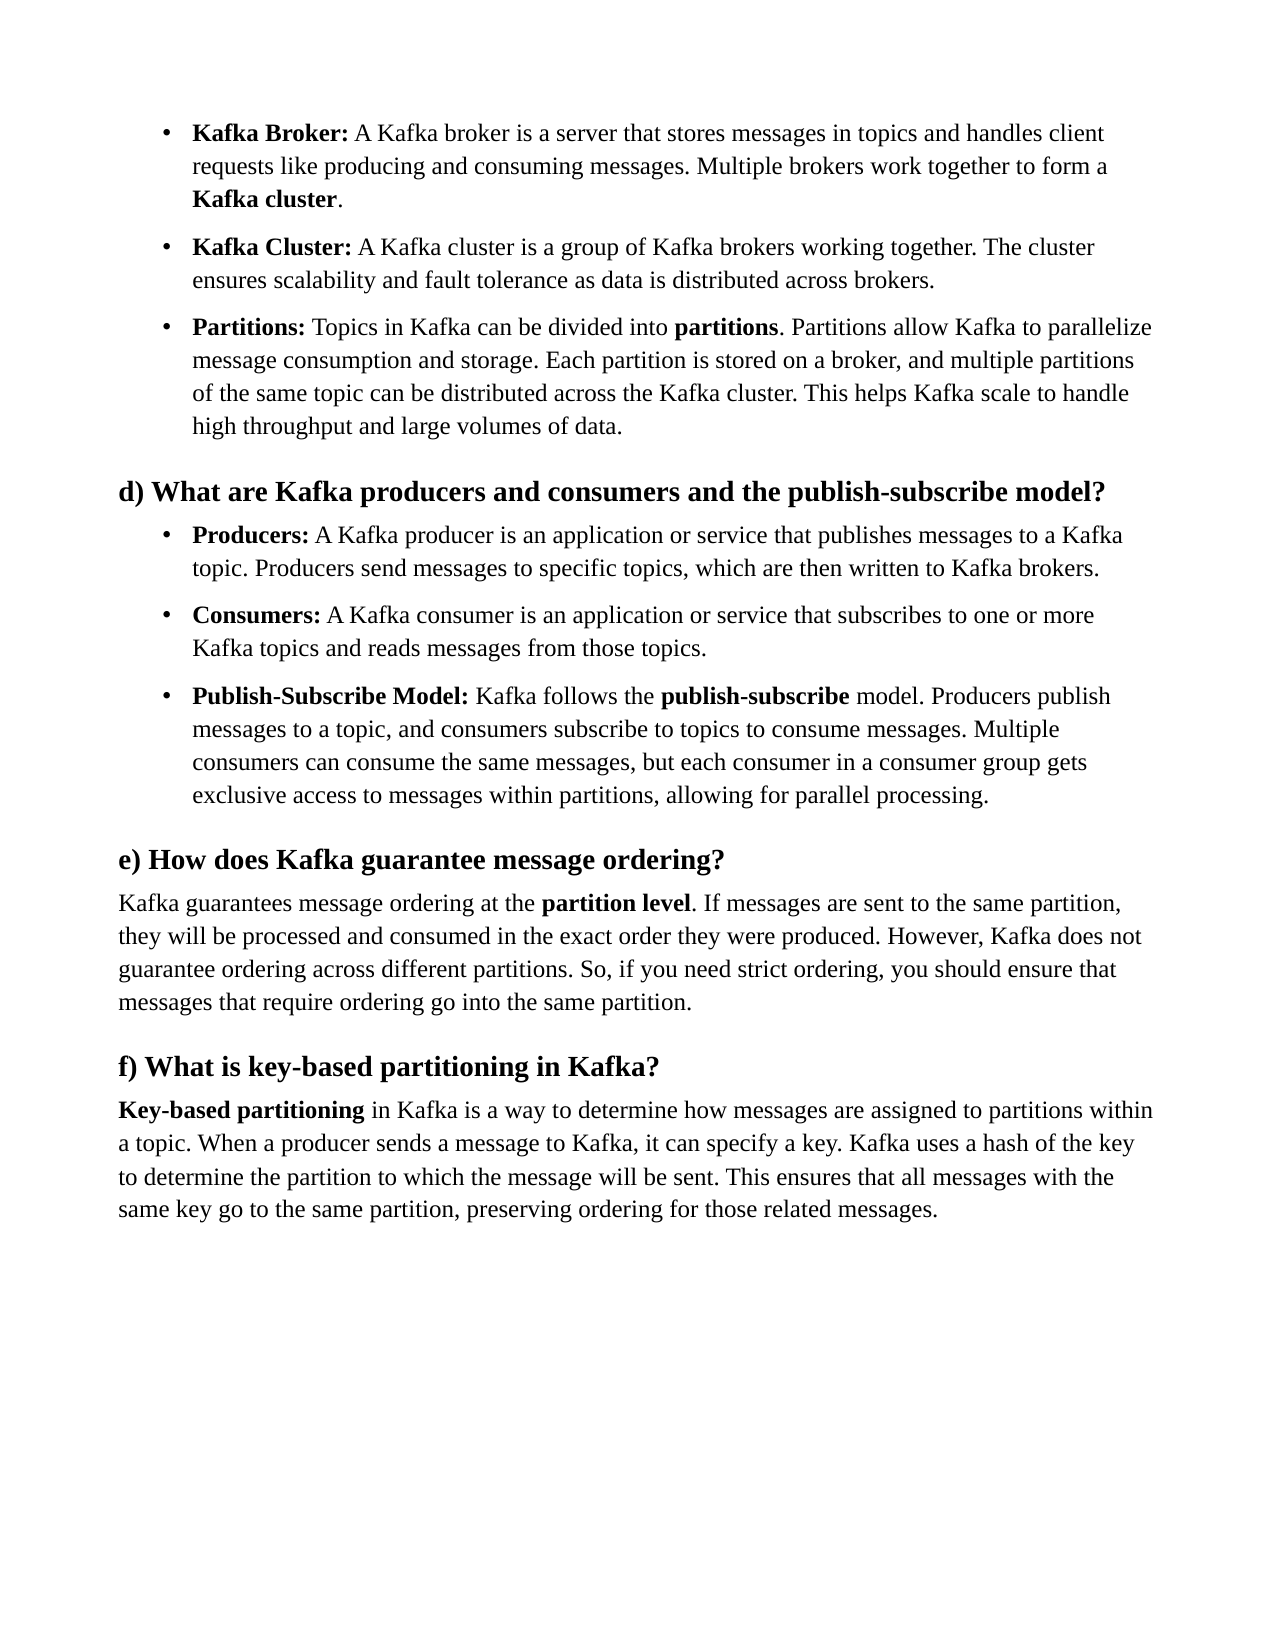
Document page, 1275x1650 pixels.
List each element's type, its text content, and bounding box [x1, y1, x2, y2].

text Kafka guarantees message ordering at the partition level. If messages are sent to the same partition, they will be processed and consumed in the exact order they were produced. However, Kafka does not guarantee ordering across different partitions. So, if you need strict ordering, you should ensure that messages that require ordering go into the same partition. [118, 888, 1157, 1016]
list Producers: A Kafka producer is an application or service that publishes messages to a Kafka topic. Producers send messages to specific topics, which are then written to Kafka brokers. [162, 520, 1157, 581]
list Consumers: A Kafka consumer is an application or service that subscribes to one or more Kafka topics and reads messages from those topics. [162, 600, 1157, 662]
subtitle f) What is key-based partitioning in Kafka? [118, 1049, 1157, 1083]
subtitle d) What are Kafka producers and consumers and the publish-subscribe model? [118, 474, 1157, 507]
text Key-based partitioning in Kafka is a way to determine how messages are assigned to partitions within a topic. When a producer sends a message to Kafka, it can specify a key. Kafka uses a hash of the key to determine the partition to which the message will be sent. This ensures that all messages with the same key go to the same partition, preserving ordering for those related messages. [118, 1096, 1157, 1223]
list Kafka Cluster: A Kafka cluster is a group of Kafka brokers working together. The cluster ensures scalability and fault tolerance as data is distributed across brokers. [162, 232, 1157, 293]
list Kafka Broker: A Kafka broker is a server that stores messages in topics and handles client requests like producing and consuming messages. Multiple brokers work together to form a Kafka cluster. [162, 118, 1157, 213]
list Partitions: Topics in Kafka can be divided into partitions. Partitions allow Kafka to parallelize message consumption and storage. Each partition is stored on a broker, and multiple partitions of the same topic can be distributed across the Kafka cluster. This helps Kafka scale to handle high throughput and large volumes of data. [162, 312, 1157, 440]
subtitle e) How does Kafka guarantee message ordering? [118, 842, 1157, 876]
list Publish-Subscribe Model: Kafka follows the publish-subscribe model. Producers publish messages to a topic, and consumers subscribe to topics to consume messages. Multiple consumers can consume the same messages, but each consumer in a consumer group gets exclusive access to messages within partitions, allowing for parallel processing. [162, 681, 1157, 809]
